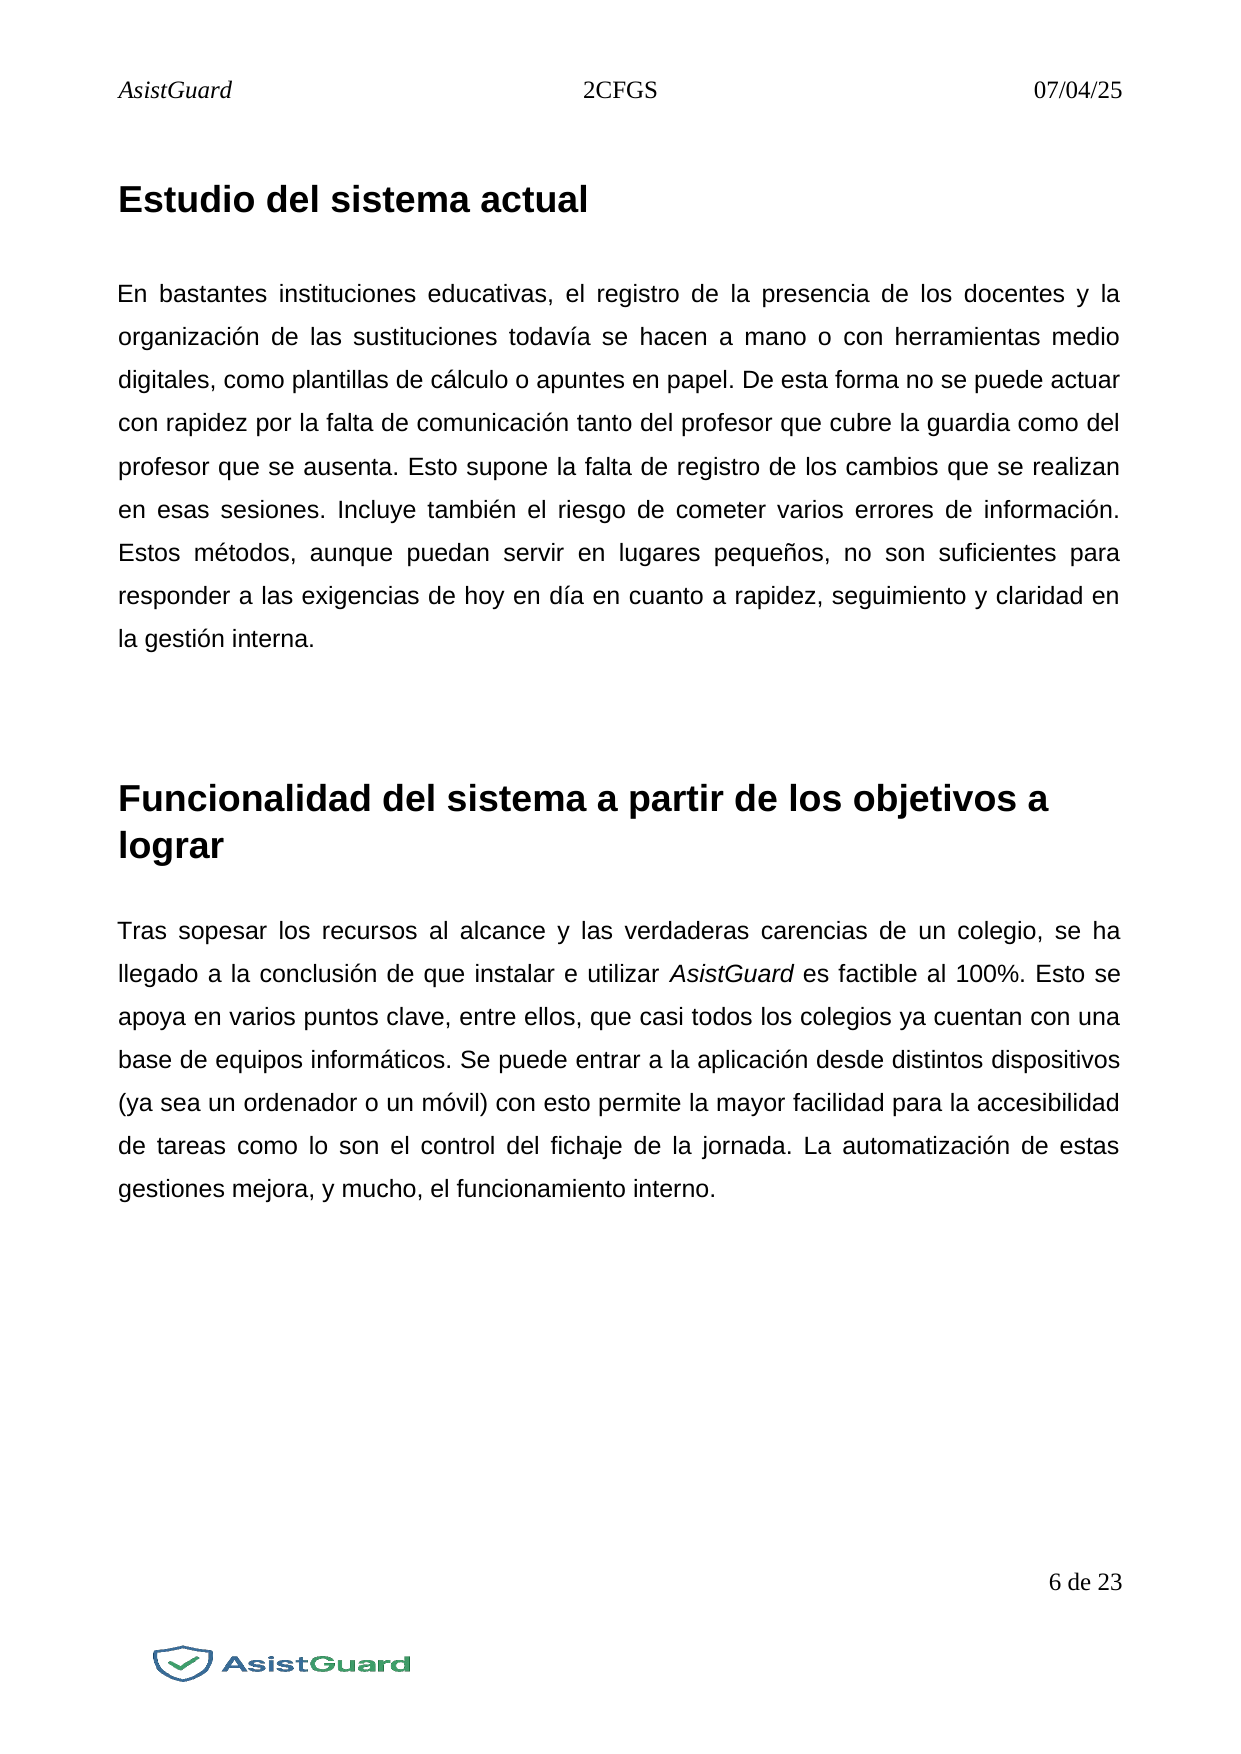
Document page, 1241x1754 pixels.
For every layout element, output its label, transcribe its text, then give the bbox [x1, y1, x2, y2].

text Tras sopesar los recursos al alcance y las verdaderas carencias de un colegio, se ha llegado a la conclusión de que instalar e utilizar AsistGuard es factible al 100%. Esto se apoya en varios puntos clave, entre ellos, que casi todos los colegios ya cuentan con una base de equipos informáticos. Se puede entrar a la aplicación desde distintos dispositivos (ya sea un ordenador o un móvil) con esto permite la mayor facilidad para la accesibilidad de tareas como lo son el control del fichaje de la jornada. La automatización de estas gestiones mejora, y mucho, el funcionamiento interno. [117, 916, 1122, 1203]
text En bastantes instituciones educativas, el registro de la presencia de los docentes y la organización de las sustituciones todavía se hacen a mano o con herramientas medio digitales, como plantillas de cálculo o apuntes en papel. De esta forma no se puede actuar con rapidez por la falta de comunicación tanto del profesor que cubre la guardia como del profesor que se ausenta. Esto supone la falta de registro de los cambios que se realizan en esas sesiones. Incluye también el riesgo de cometer varios errores de información. Estos métodos, aunque puedan servir en lugares pequeños, no son suficientes para responder a las exigencias de hoy en día en cuanto a rapidez, seguimiento y claridad en la gestión interna. [117, 279, 1122, 653]
subtitle Funcionalidad del sistema a partir de los objetivos a lograr [118, 776, 1122, 867]
picture [118, 1578, 443, 1754]
subtitle Estudio del sistema actual [118, 177, 1122, 221]
